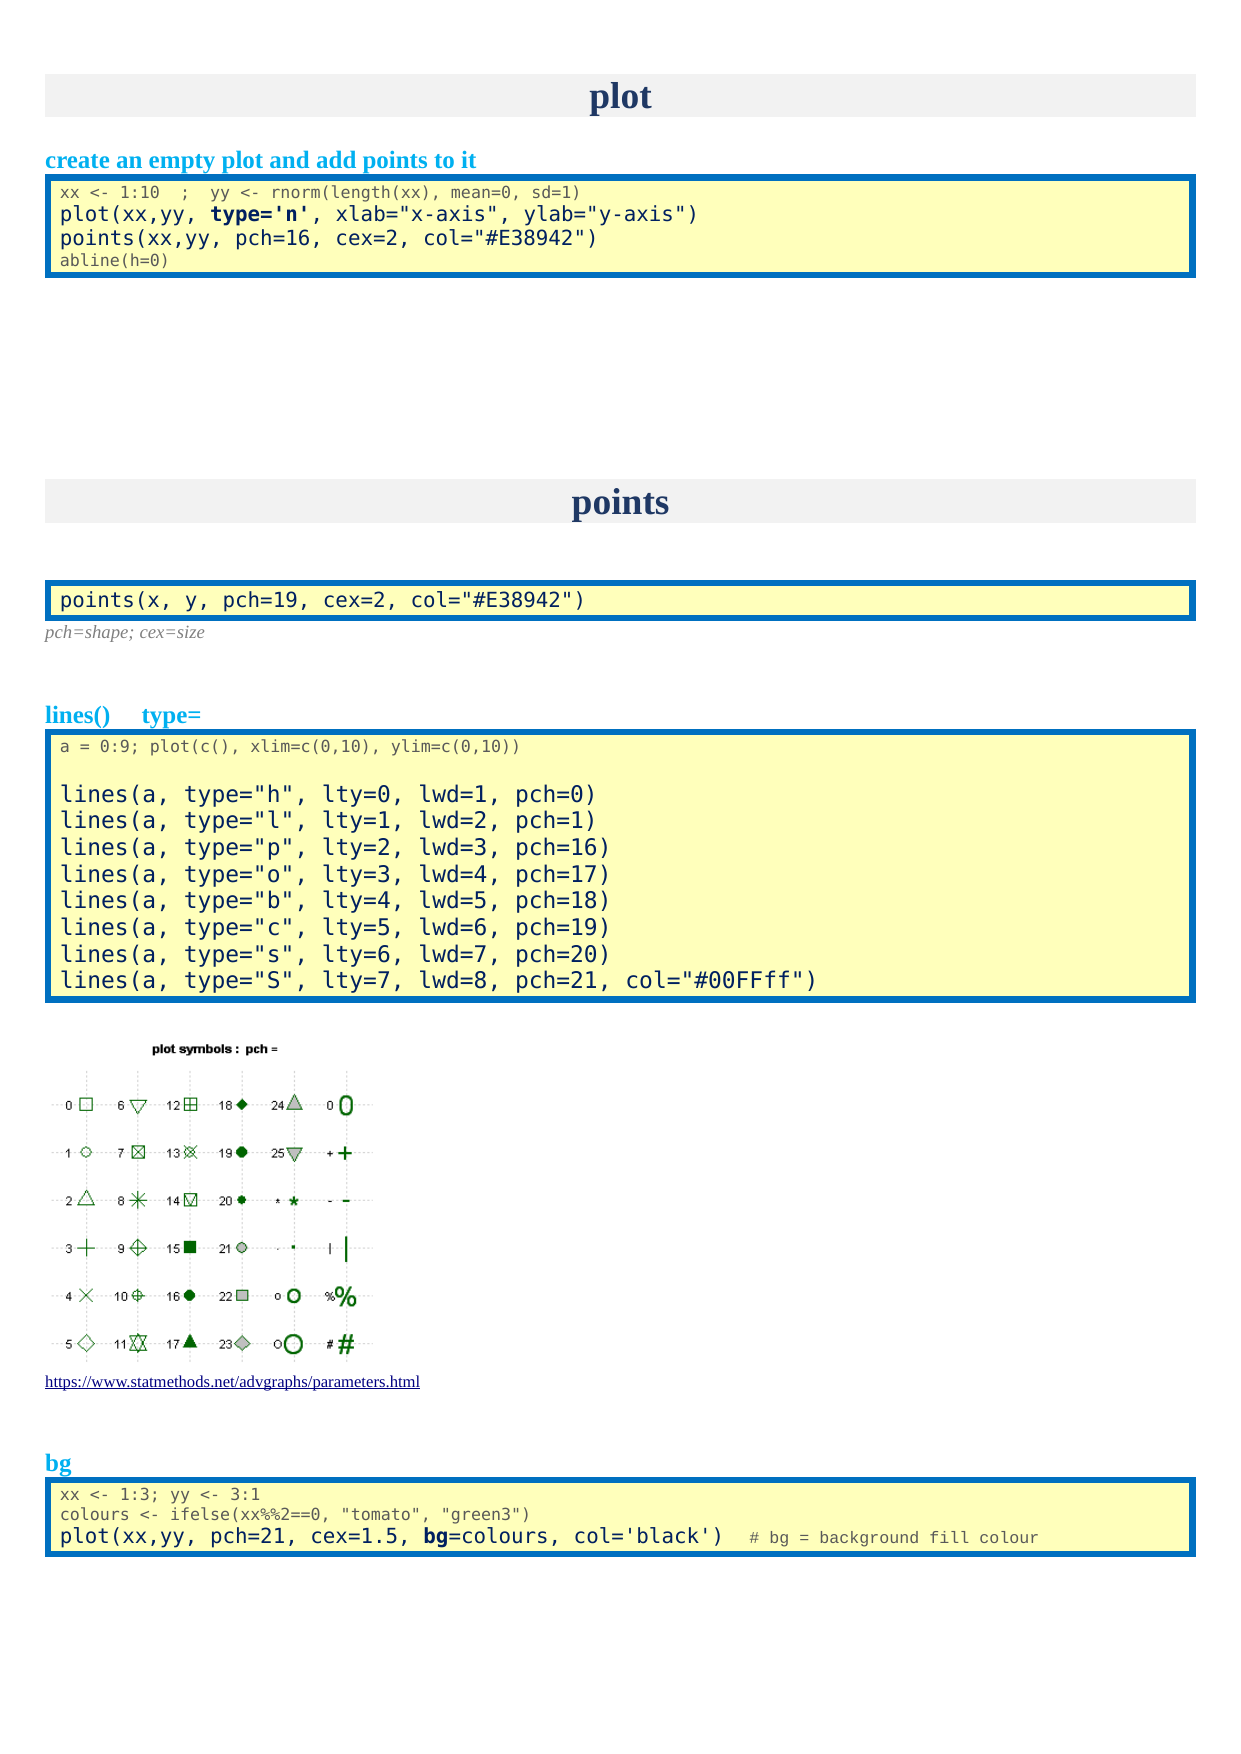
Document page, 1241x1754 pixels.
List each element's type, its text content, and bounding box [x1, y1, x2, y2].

text lines(a, type="b", lty=4, lwd=5, pch=18) [51, 879, 1189, 906]
text abline(h=0) [51, 242, 1189, 272]
title create an empty plot and add points to it [45, 146, 1196, 174]
subtitle plot [45, 74, 1196, 117]
text plot(xx,yy, type='n', xlab="x-axis", ylab="y-axis") [51, 194, 1189, 218]
text points(x, y, pch=19, cex=2, col="#E38942") [51, 586, 1189, 615]
text lines(a, type="s", lty=6, lwd=7, pch=20) [51, 933, 1189, 959]
text lines(a, type="l", lty=1, lwd=2, pch=1) [51, 799, 1189, 826]
title lines() type= [45, 700, 1196, 729]
text a = 0:9; plot(c(), xlim=c(0,10), ylim=c(0,10)) [51, 735, 1189, 748]
text xx <- 1:10 ; yy <- rnorm(length(xx), mean=0, sd=1) [51, 181, 1189, 194]
text lines(a, type="o", lty=3, lwd=4, pch=17) [51, 853, 1189, 879]
text plot(xx,yy, pch=21, cex=1.5, bg=colours, col='black') # bg = background fill colour [51, 1516, 1189, 1551]
title bg [45, 1448, 1196, 1477]
text lines(a, type="c", lty=5, lwd=6, pch=19) [51, 906, 1189, 933]
text lines(a, type="h", lty=0, lwd=1, pch=0) [51, 773, 1189, 799]
subtitle points [45, 479, 1196, 523]
text lines(a, type="S", lty=7, lwd=8, pch=21, col="#00FFff") [51, 959, 1189, 996]
text pch=shape; cex=size [45, 621, 1196, 643]
text points(xx,yy, pch=16, cex=2, col="#E38942") [51, 218, 1189, 242]
text xx <- 1:3; yy <- 3:1 [51, 1483, 1189, 1496]
text colours <- ifelse(xx%%2==0, "tomato", "green3") [51, 1496, 1189, 1516]
text https://www.statmethods.net/advgraphs/parameters.html [45, 1372, 1196, 1391]
picture [45, 1031, 373, 1372]
text lines(a, type="p", lty=2, lwd=3, pch=16) [51, 826, 1189, 853]
